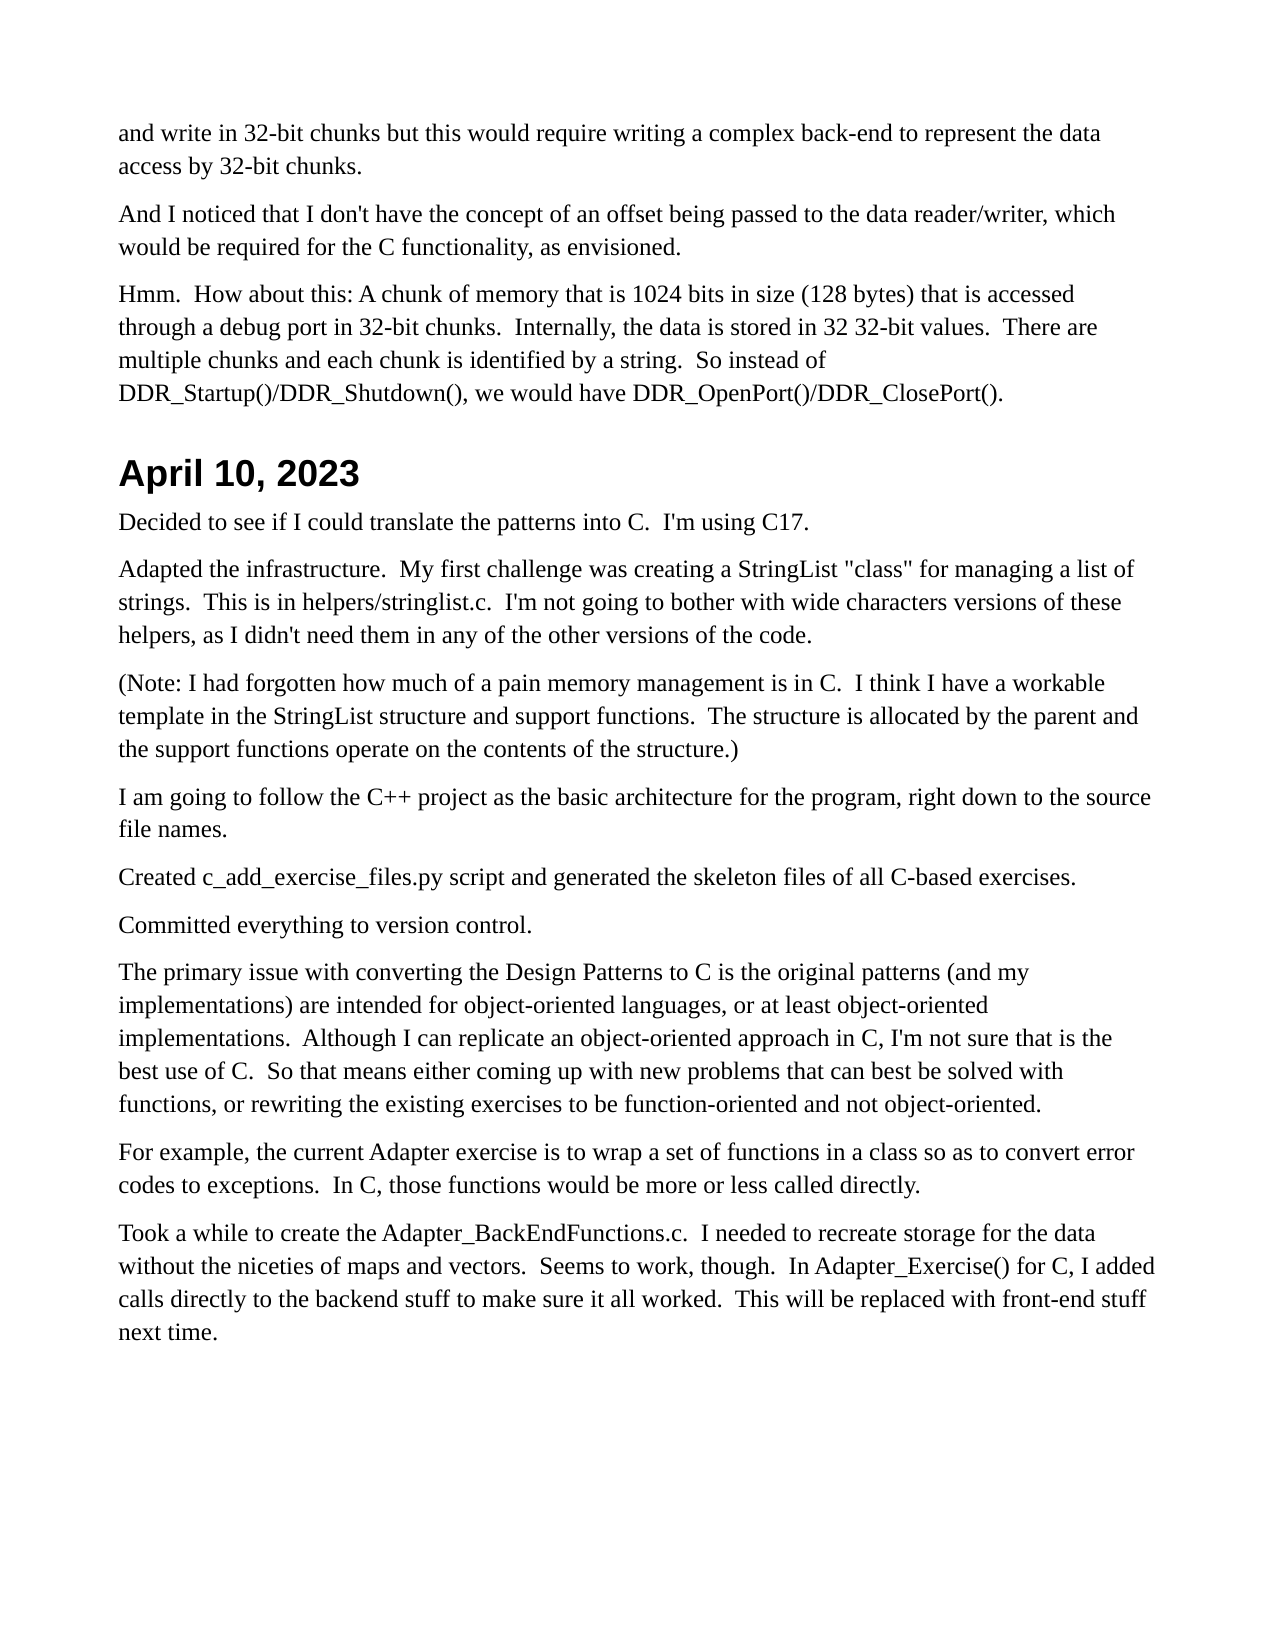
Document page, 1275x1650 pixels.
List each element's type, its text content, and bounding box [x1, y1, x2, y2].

text Decided to see if I could translate the patterns into C. I'm using C17. [118, 507, 1157, 535]
text The primary issue with converting the Design Patterns to C is the original patterns (and my implementations) are intended for object-oriented languages, or at least object-oriented implementations. Although I can replicate an object-oriented approach in C, I'm not sure that is the best use of C. So that means either coming up with new problems that can best be solved with functions, or rewriting the existing exercises to be function-oriented and not object-oriented. [118, 957, 1157, 1118]
text (Note: I had forgotten how much of a pain memory management is in C. I think I have a workable template in the StringList structure and support functions. The structure is allocated by the parent and the support functions operate on the contents of the structure.) [118, 668, 1157, 763]
text And I noticed that I don't have the concept of an offset being passed to the data reader/writer, which would be required for the C functionality, as envisioned. [118, 199, 1157, 261]
text For example, the current Adapter exercise is to wrap a set of functions in a class so as to convert error codes to exceptions. In C, those functions would be more or less called directly. [118, 1137, 1157, 1199]
text Committed everything to version control. [118, 910, 1157, 938]
text Adapted the infrastructure. My first challenge was creating a StringList "class" for managing a list of strings. This is in helpers/stringlist.c. I'm not going to bother with wide characters versions of these helpers, as I didn't need them in any of the other versions of the code. [118, 554, 1157, 649]
text Hmm. How about this: A chunk of memory that is 1024 bits in size (128 bytes) that is accessed through a debug port in 32-bit chunks. Internally, the data is stored in 32 32-bit values. There are multiple chunks and each chunk is identified by a string. So instead of DDR_Startup()/DDR_Shutdown(), we would have DDR_OpenPort()/DDR_ClosePort(). [118, 279, 1157, 407]
text Created c_add_exercise_files.py script and generated the skeleton files of all C-based exercises. [118, 862, 1157, 891]
text Took a while to create the Adapter_BackEndFunctions.c. I needed to recreate storage for the data without the niceties of maps and vectors. Seems to work, though. In Adapter_Exercise() for C, I added calls directly to the backend stuff to make sure it all worked. This will be replaced with front-end stuff next time. [118, 1218, 1157, 1346]
text I am going to follow the C++ project as the basic architecture for the program, right down to the source file names. [118, 782, 1157, 843]
subtitle April 10, 2023 [118, 451, 1157, 494]
text and write in 32-bit chunks but this would require writing a complex back-end to represent the data access by 32-bit chunks. [118, 118, 1157, 180]
